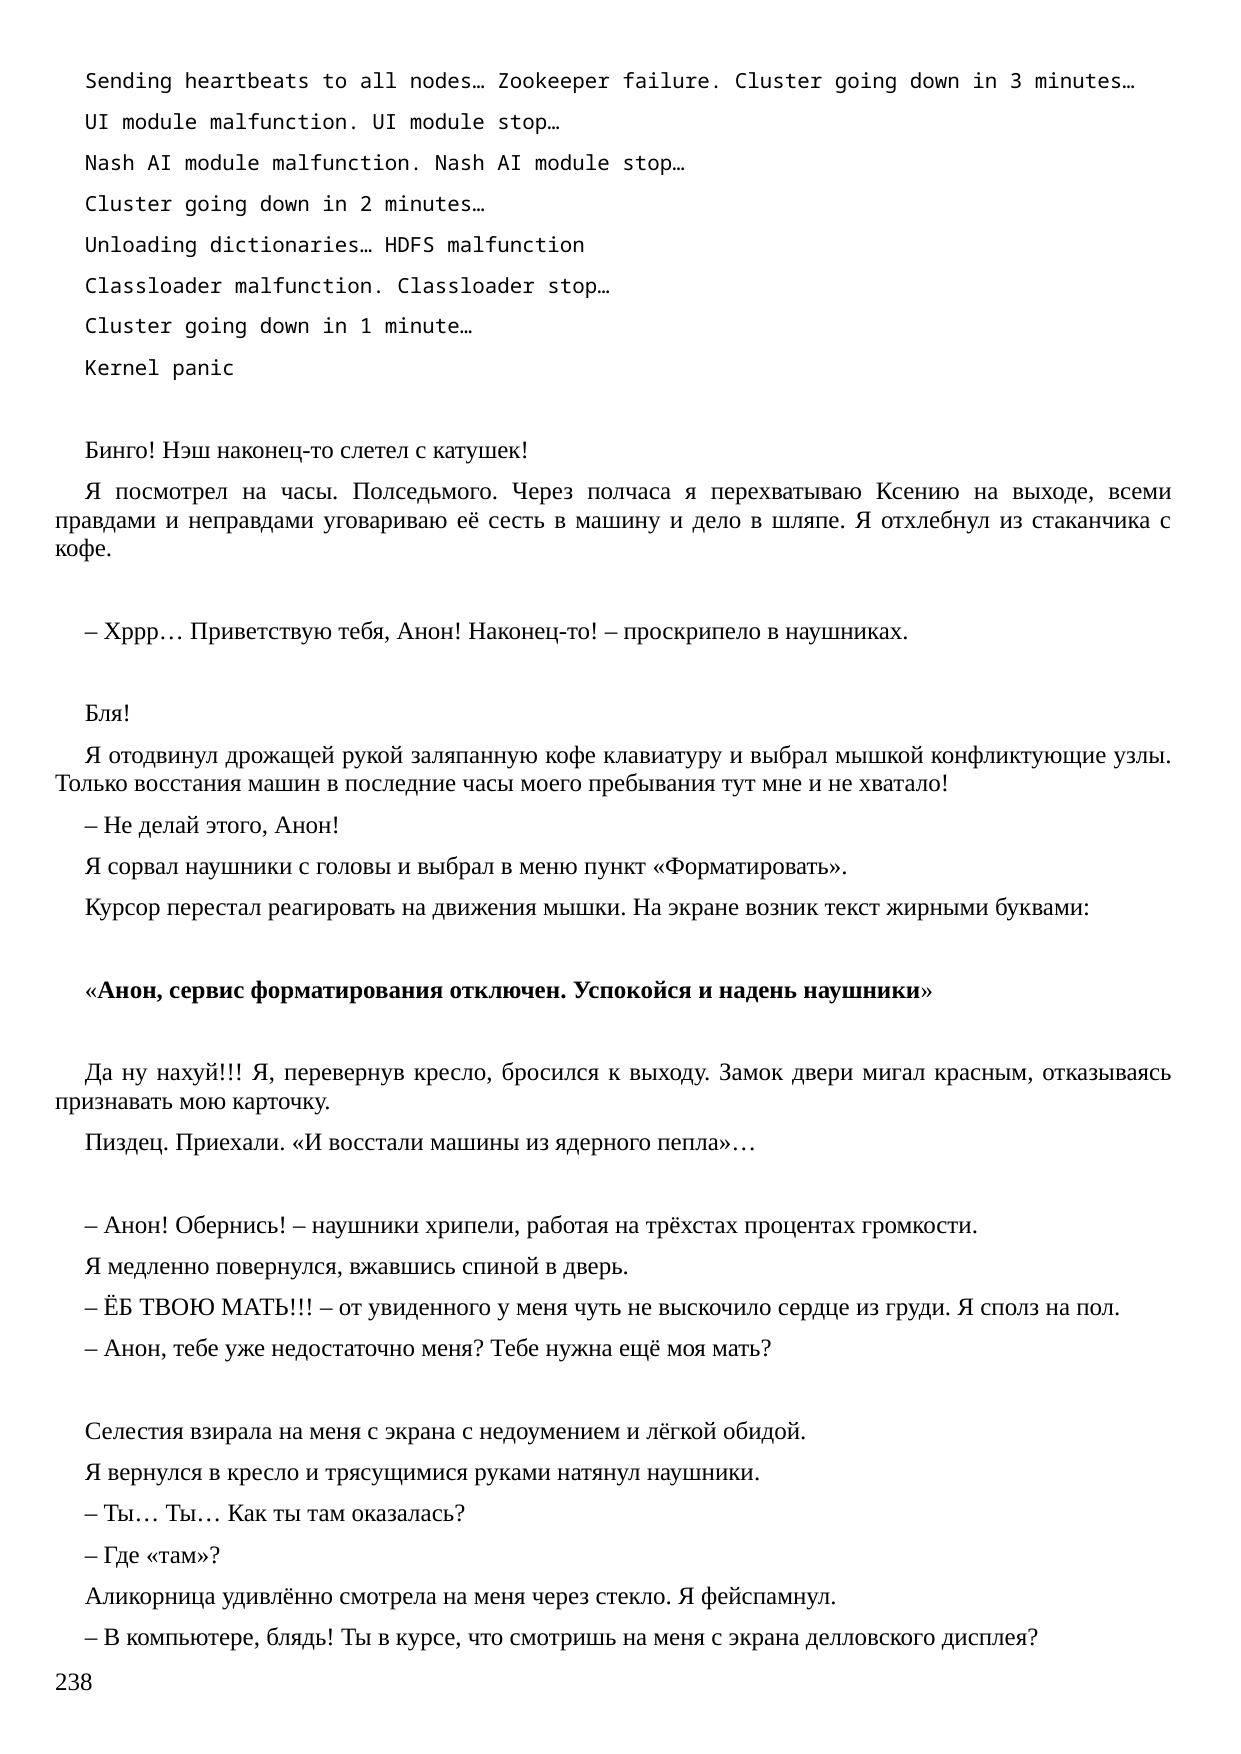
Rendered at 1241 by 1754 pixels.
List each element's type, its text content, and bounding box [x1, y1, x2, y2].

text Да ну нахуй!!! Я, перевернув кресло, бросился к выходу. Замок двери мигал красным, отказываясь признавать мою карточку. [55, 1057, 1173, 1115]
text Курсор перестал реагировать на движения мышки. На экране возник текст жирными буквами: [55, 892, 1173, 921]
text – Не делай этого, Анон! [55, 810, 1173, 838]
text Unloading dictionaries… HDFS malfunction [55, 230, 1173, 258]
text Classloader malfunction. Classloader stop… [55, 271, 1173, 299]
text Я сорвал наушники с головы и выбрал в меню пункт «Форматировать». [55, 851, 1173, 880]
text Аликорница удивлённо смотрела на меня через стекло. Я фейспамнул. [55, 1581, 1173, 1610]
text Я посмотрел на часы. Полседьмого. Через полчаса я перехватываю Ксению на выходе, всеми правдами и неправдами уговариваю её сесть в машину и дело в шляпе. Я отхлебнул из стаканчика с кофе. [55, 476, 1173, 562]
text Бинго! Нэш наконец-то слетел с катушек! [55, 435, 1173, 463]
text Kernel panic [55, 353, 1173, 381]
text – Хррр… Приветствую тебя, Анон! Наконец-то! – проскрипело в наушниках. [55, 616, 1173, 645]
text – Ты… Ты… Как ты там оказалась? [55, 1498, 1173, 1527]
text – В компьютере, блядь! Ты в курсе, что смотришь на меня с экрана делловского дисплея? [55, 1622, 1173, 1651]
text Селестия взирала на меня с экрана с недоумением и лёгкой обидой. [55, 1416, 1173, 1445]
text Cluster going down in 2 minutes… [55, 189, 1173, 217]
text Я отодвинул дрожащей рукой заляпанную кофе клавиатуру и выбрал мышкой конфликтующие узлы. Только восстания машин в последние часы моего пребывания тут мне и не хватало! [55, 740, 1173, 797]
text Cluster going down in 1 minute… [55, 312, 1173, 340]
text – Где «там»? [55, 1540, 1173, 1568]
text Пиздец. Приехали. «И восстали машины из ядерного пепла»… [55, 1127, 1173, 1156]
text Я медленно повернулся, вжавшись спиной в дверь. [55, 1251, 1173, 1280]
text Я вернулся в кресло и трясущимися руками натянул наушники. [55, 1457, 1173, 1486]
text «Анон, сервис форматирования отключен. Успокойся и надень наушники» [55, 975, 1173, 1003]
text UI module malfunction. UI module stop… [55, 107, 1173, 135]
text Sending heartbeats to all nodes… Zookeeper failure. Cluster going down in 3 minutes… [55, 66, 1173, 94]
text – Анон! Обернись! – наушники хрипели, работая на трёхстах процентах громкости. [55, 1210, 1173, 1238]
text – ЁБ ТВОЮ МАТЬ!!! – от увиденного у меня чуть не выскочило сердце из груди. Я сполз на пол. [55, 1292, 1173, 1321]
text Nash AI module malfunction. Nash AI module stop… [55, 148, 1173, 176]
text – Анон, тебе уже недостаточно меня? Тебе нужна ещё моя мать? [55, 1333, 1173, 1362]
text Бля! [55, 698, 1173, 727]
